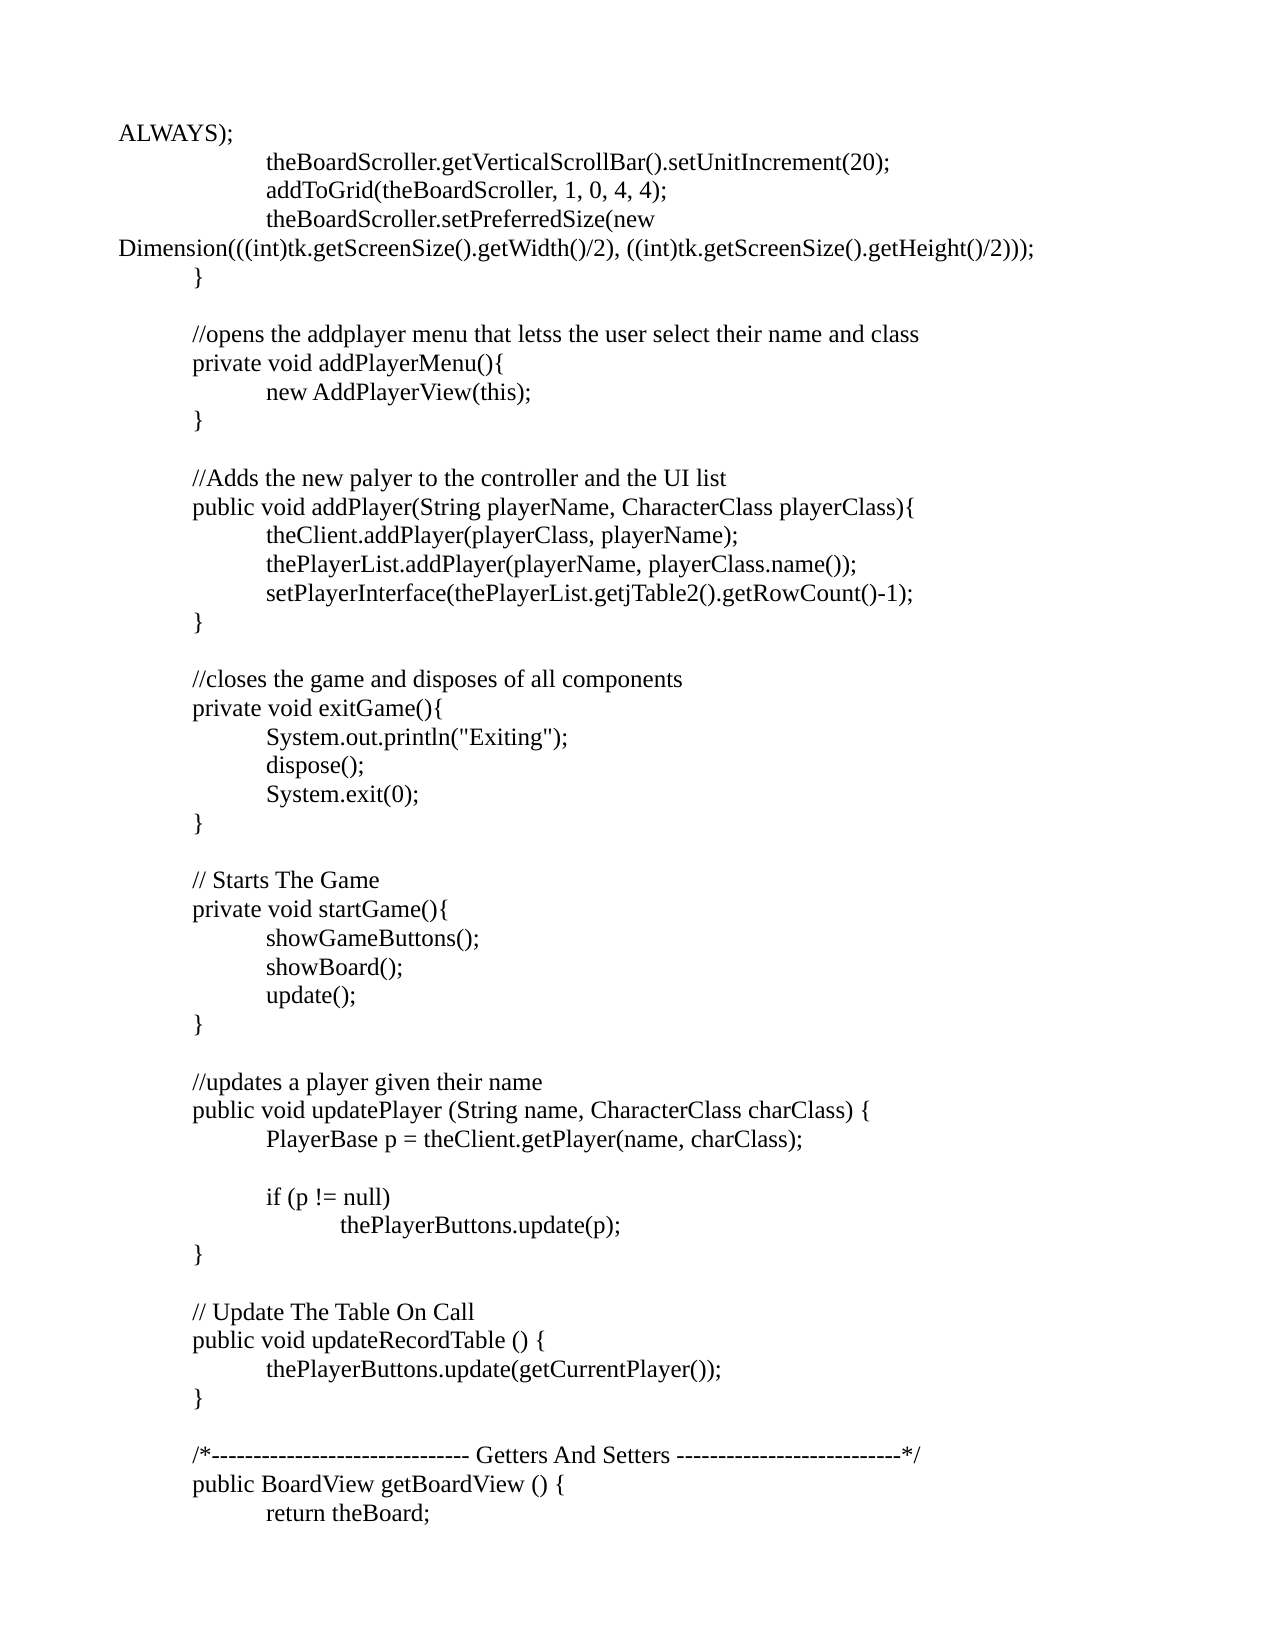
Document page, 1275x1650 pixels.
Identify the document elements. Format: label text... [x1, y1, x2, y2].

text showGameButtons(); [118, 923, 1157, 952]
text //updates a player given their name [118, 1067, 1157, 1096]
text // Update The Table On Call [118, 1297, 1157, 1326]
text dispose(); [118, 751, 1157, 779]
text update(); [118, 981, 1157, 1009]
text new AddPlayerView(this); [118, 377, 1157, 406]
text } [118, 1239, 1157, 1268]
text showBoard(); [118, 952, 1157, 981]
text //opens the addplayer menu that letss the user select their name and class [118, 319, 1157, 348]
text private void exitGame(){ [118, 693, 1157, 722]
text } [118, 1009, 1157, 1038]
text thePlayerButtons.update(p); [118, 1211, 1157, 1239]
text //Adds the new palyer to the controller and the UI list [118, 463, 1157, 492]
text private void addPlayerMenu(){ [118, 348, 1157, 377]
text thePlayerList.addPlayer(playerName, playerClass.name()); [118, 549, 1157, 578]
text setPlayerInterface(thePlayerList.getjTable2().getRowCount()-1); [118, 578, 1157, 607]
text ALWAYS); [118, 118, 1157, 147]
text return theBoard; [118, 1498, 1157, 1527]
text private void startGame(){ [118, 894, 1157, 923]
text if (p != null) [118, 1182, 1157, 1211]
text System.exit(0); [118, 779, 1157, 808]
text theClient.addPlayer(playerClass, playerName); [118, 521, 1157, 549]
text public void updatePlayer (String name, CharacterClass charClass) { [118, 1096, 1157, 1124]
text public BoardView getBoardView () { [118, 1469, 1157, 1498]
text } [118, 808, 1157, 837]
text } [118, 607, 1157, 636]
text } [118, 262, 1157, 291]
text thePlayerButtons.update(getCurrentPlayer()); [118, 1354, 1157, 1383]
text //closes the game and disposes of all components [118, 664, 1157, 693]
text // Starts The Game [118, 866, 1157, 894]
text } [118, 1383, 1157, 1412]
text theBoardScroller.setPreferredSize(new Dimension(((int)tk.getScreenSize().getWidth()/2), ((int)tk.getScreenSize().getHeight()/2))); [118, 204, 1157, 262]
text PlayerBase p = theClient.getPlayer(name, charClass); [118, 1124, 1157, 1153]
text /*------------------------------- Getters And Setters ---------------------------*/ [118, 1441, 1157, 1469]
text public void addPlayer(String playerName, CharacterClass playerClass){ [118, 492, 1157, 521]
text System.out.println("Exiting"); [118, 722, 1157, 751]
text theBoardScroller.getVerticalScrollBar().setUnitIncrement(20); [118, 147, 1157, 176]
text } [118, 406, 1157, 434]
text addToGrid(theBoardScroller, 1, 0, 4, 4); [118, 176, 1157, 204]
text public void updateRecordTable () { [118, 1326, 1157, 1354]
